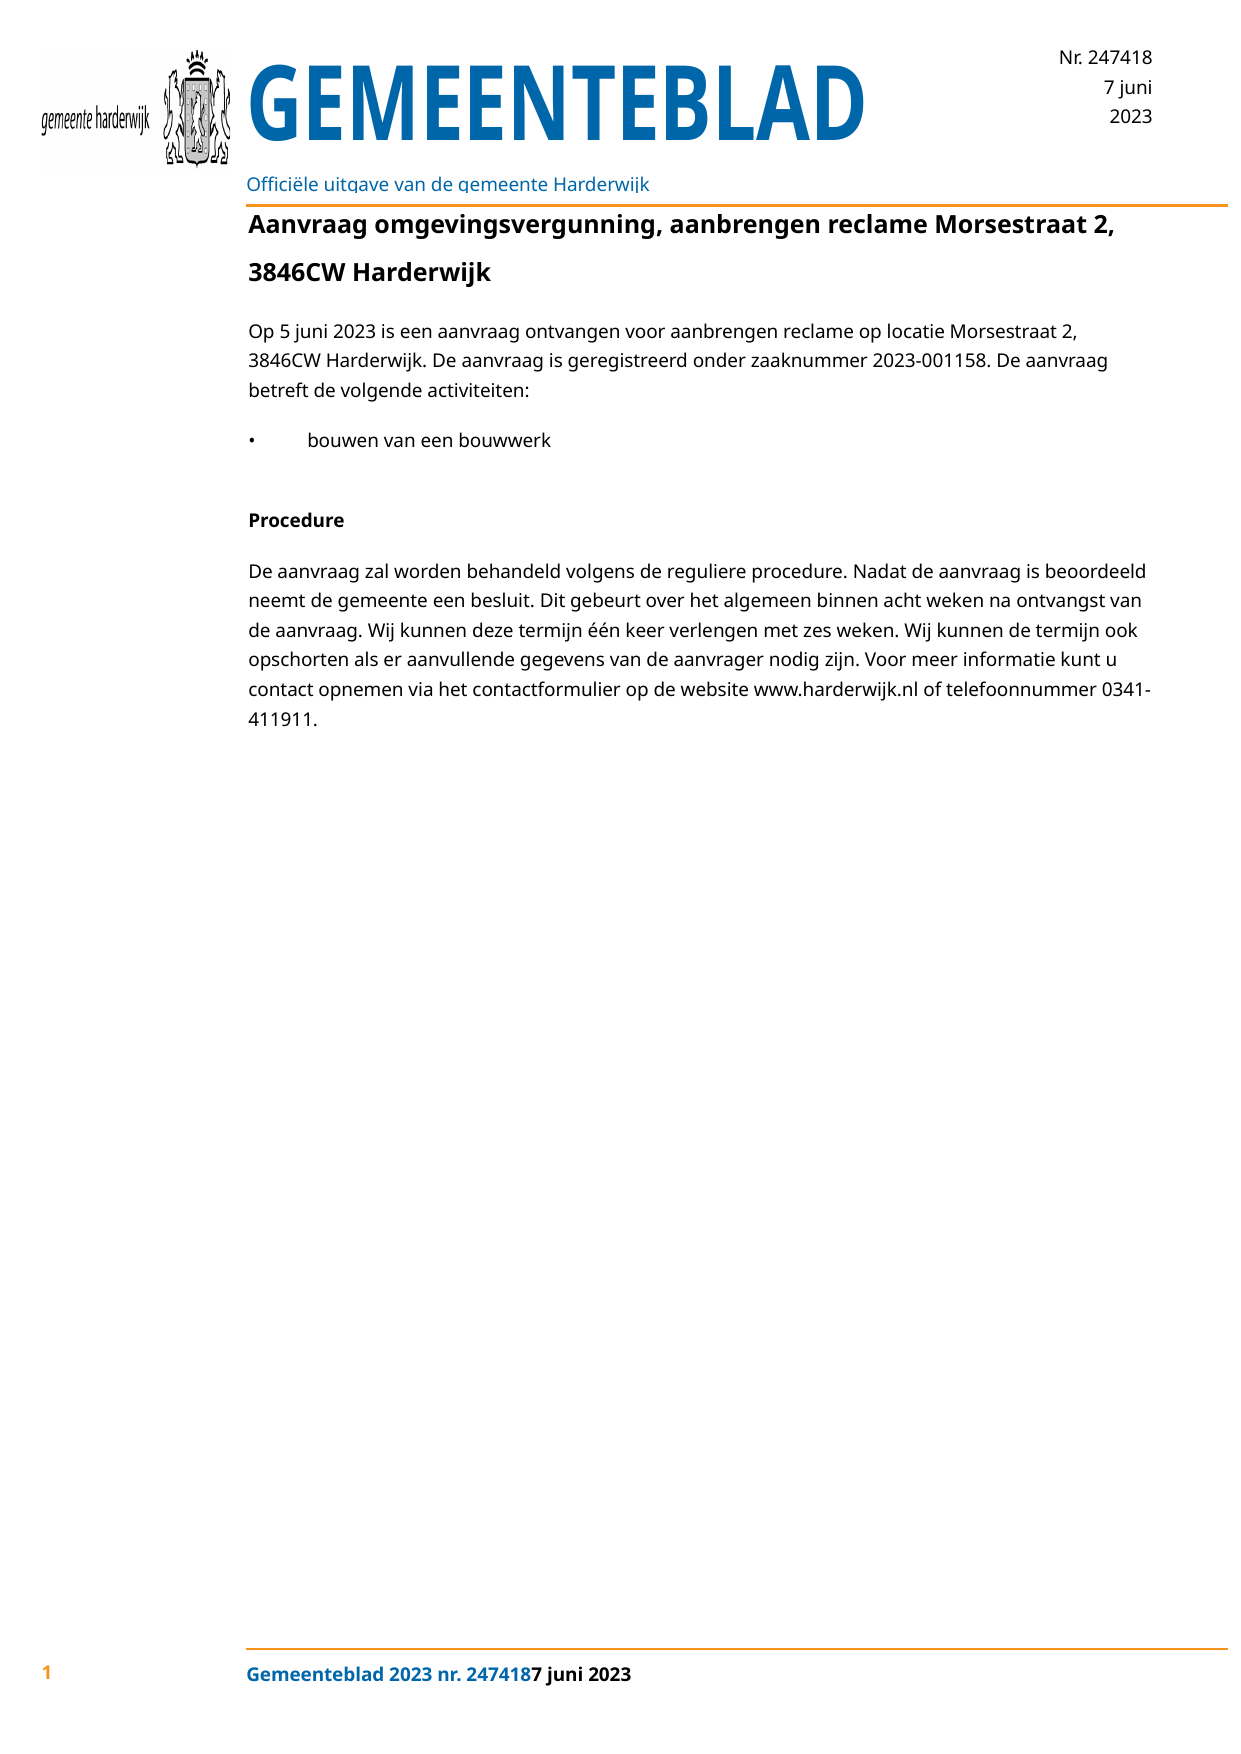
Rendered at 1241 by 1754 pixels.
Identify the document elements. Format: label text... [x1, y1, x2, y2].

picture [41, 47, 231, 172]
list bouwen van een bouwwerk [248, 427, 1152, 453]
text Procedure [248, 507, 1152, 533]
text De aanvraag zal worden behandeld volgens de reguliere procedure. Nadat de aanvraag is beoordeeld neemt de gemeente een besluit. Dit gebeurt over het algemeen binnen acht weken na ontvangst van de aanvraag. Wij kunnen deze termijn één keer verlengen met zes weken. Wij kunnen de termijn ook opschorten als er aanvullende gegevens van de aanvrager nodig zijn. Voor meer informatie kunt u contact opnemen via het contactformulier op de website www.harderwijk.nl of telefoonnummer 0341-411911. [248, 558, 1152, 732]
text Aanvraag omgevingsvergunning, aanbrengen reclame Morsestraat 2, 3846CW Harderwijk [248, 207, 1152, 288]
text Op 5 juni 2023 is een aanvraag ontvangen voor aanbrengen reclame op locatie Morsestraat 2, 3846CW Harderwijk. De aanvraag is geregistreerd onder zaaknummer 2023-001158. De aanvraag betreft de volgende activiteiten: [248, 318, 1152, 403]
